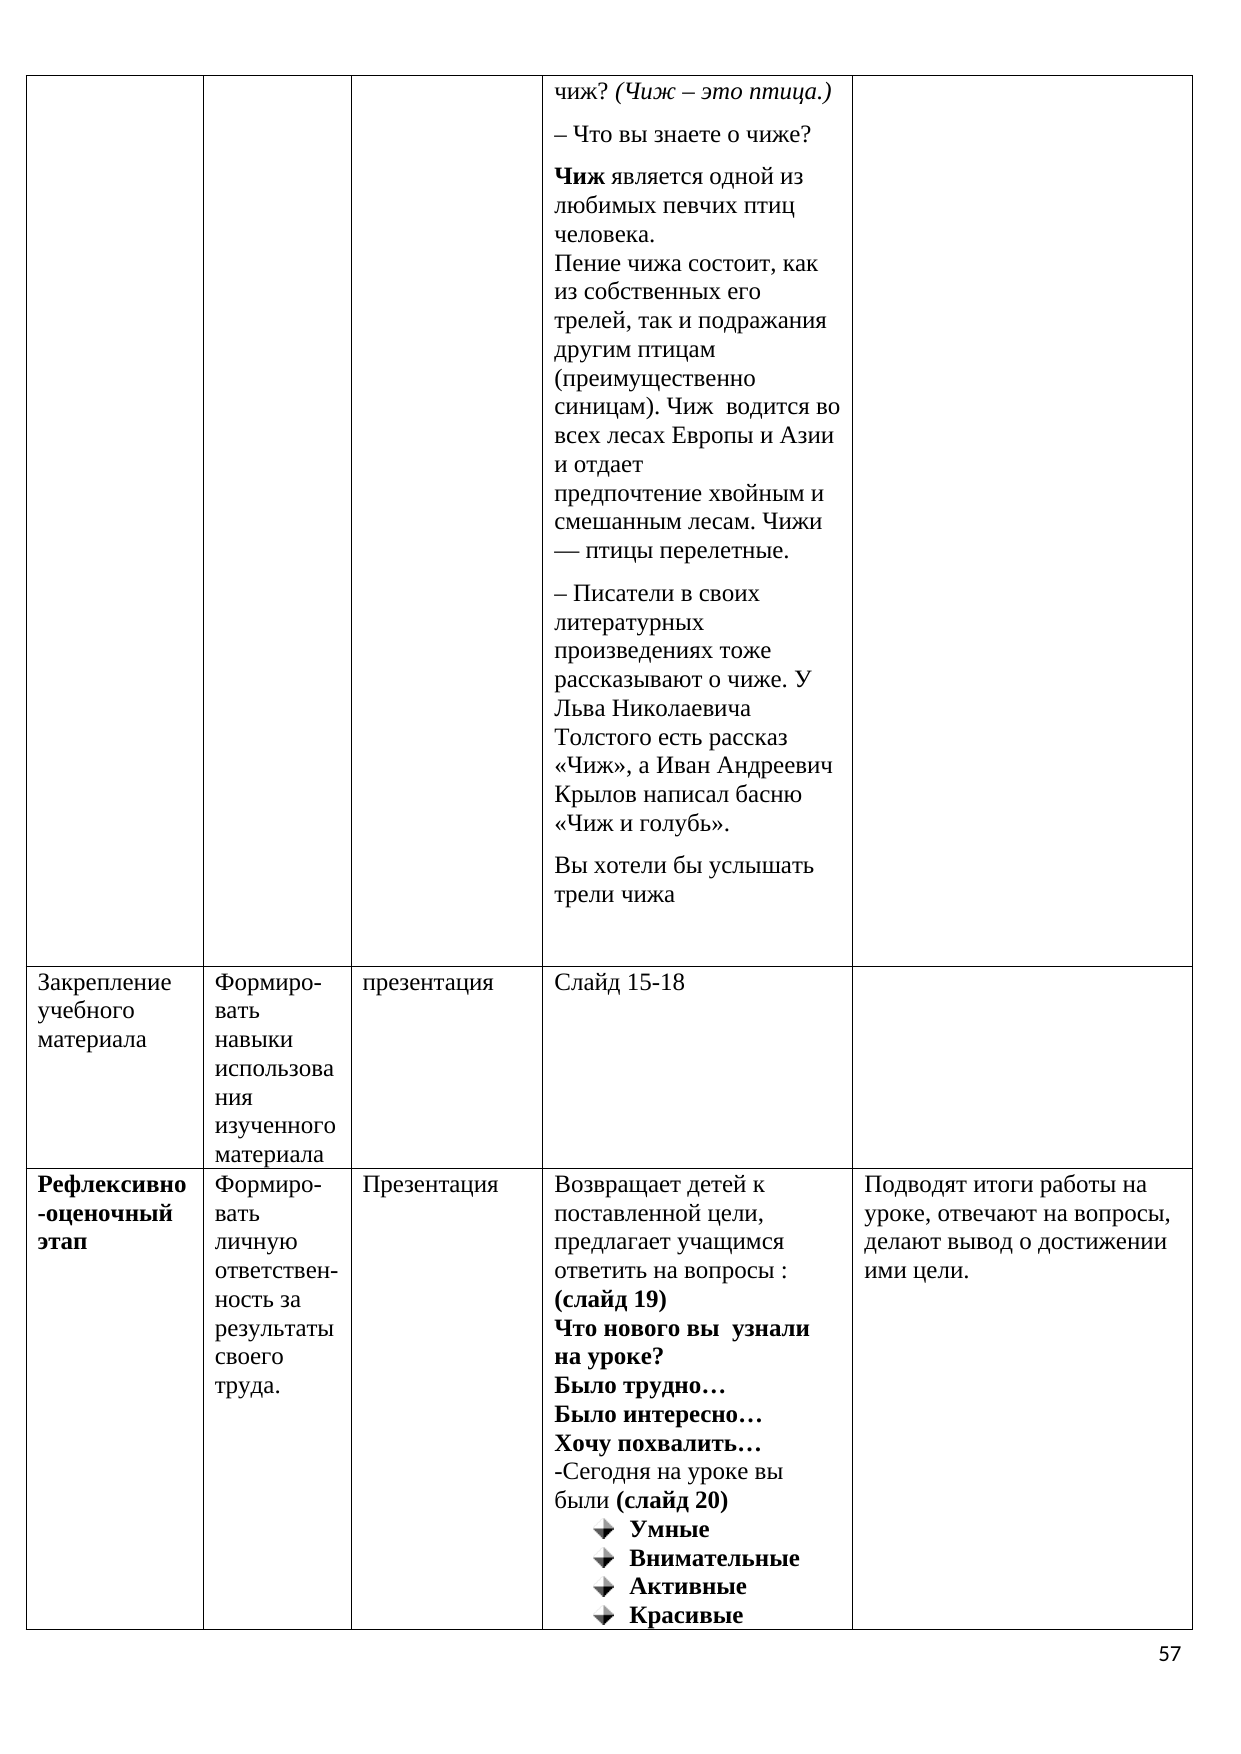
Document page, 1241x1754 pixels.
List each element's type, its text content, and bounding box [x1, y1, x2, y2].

table_cell Презентация [352, 1169, 542, 1629]
table_cell [27, 76, 203, 966]
table_cell Подводят итоги работы на уроке, отвечают на вопросы, делают вывод о достижении ими цели. [853, 1169, 1192, 1629]
table_cell [853, 76, 1192, 966]
table_cell презентация [352, 967, 542, 1168]
table_cell Закрепление учебного материала [27, 967, 203, 1168]
table_cell Рефлексивно-оценочный этап [27, 1169, 203, 1629]
table_cell [352, 76, 542, 966]
table_cell Возвращает детей к поставленной цели, предлагает учащимся ответить на вопросы : (слайд 19) Что нового вы узнали на уроке? Было трудно… Было интересно… Хочу похвалить… -Сегодня на уроке вы были (слайд 20) Умные Внимательные Активные Красивые [543, 1169, 852, 1629]
table_cell Формиро-вать личную ответствен-ность за результаты своего труда. [204, 1169, 351, 1629]
table_cell Слайд 15-18 [543, 967, 852, 1168]
table_cell чиж? (Чиж – это птица.) – Что вы знаете о чиже? Чиж является одной из любимых певчих птиц человека. Пение чижа состоит, как из собственных его трелей, так и подражания другим птицам (преимущественно синицам). Чиж водится во всех лесах Европы и Азии и отдает предпочтение хвойным и смешанным лесам. Чижи — птицы перелетные. – Писатели в своих литературных произведениях тоже рассказывают о чиже. У Льва Николаевича Толстого есть рассказ «Чиж», а Иван Андреевич Крылов написал басню «Чиж и голубь». Вы хотели бы услышать трели чижа [543, 76, 852, 966]
table_cell [204, 76, 351, 966]
table_cell Формиро-вать навыки использования изученного материала [204, 967, 351, 1168]
table_cell [853, 967, 1192, 1168]
